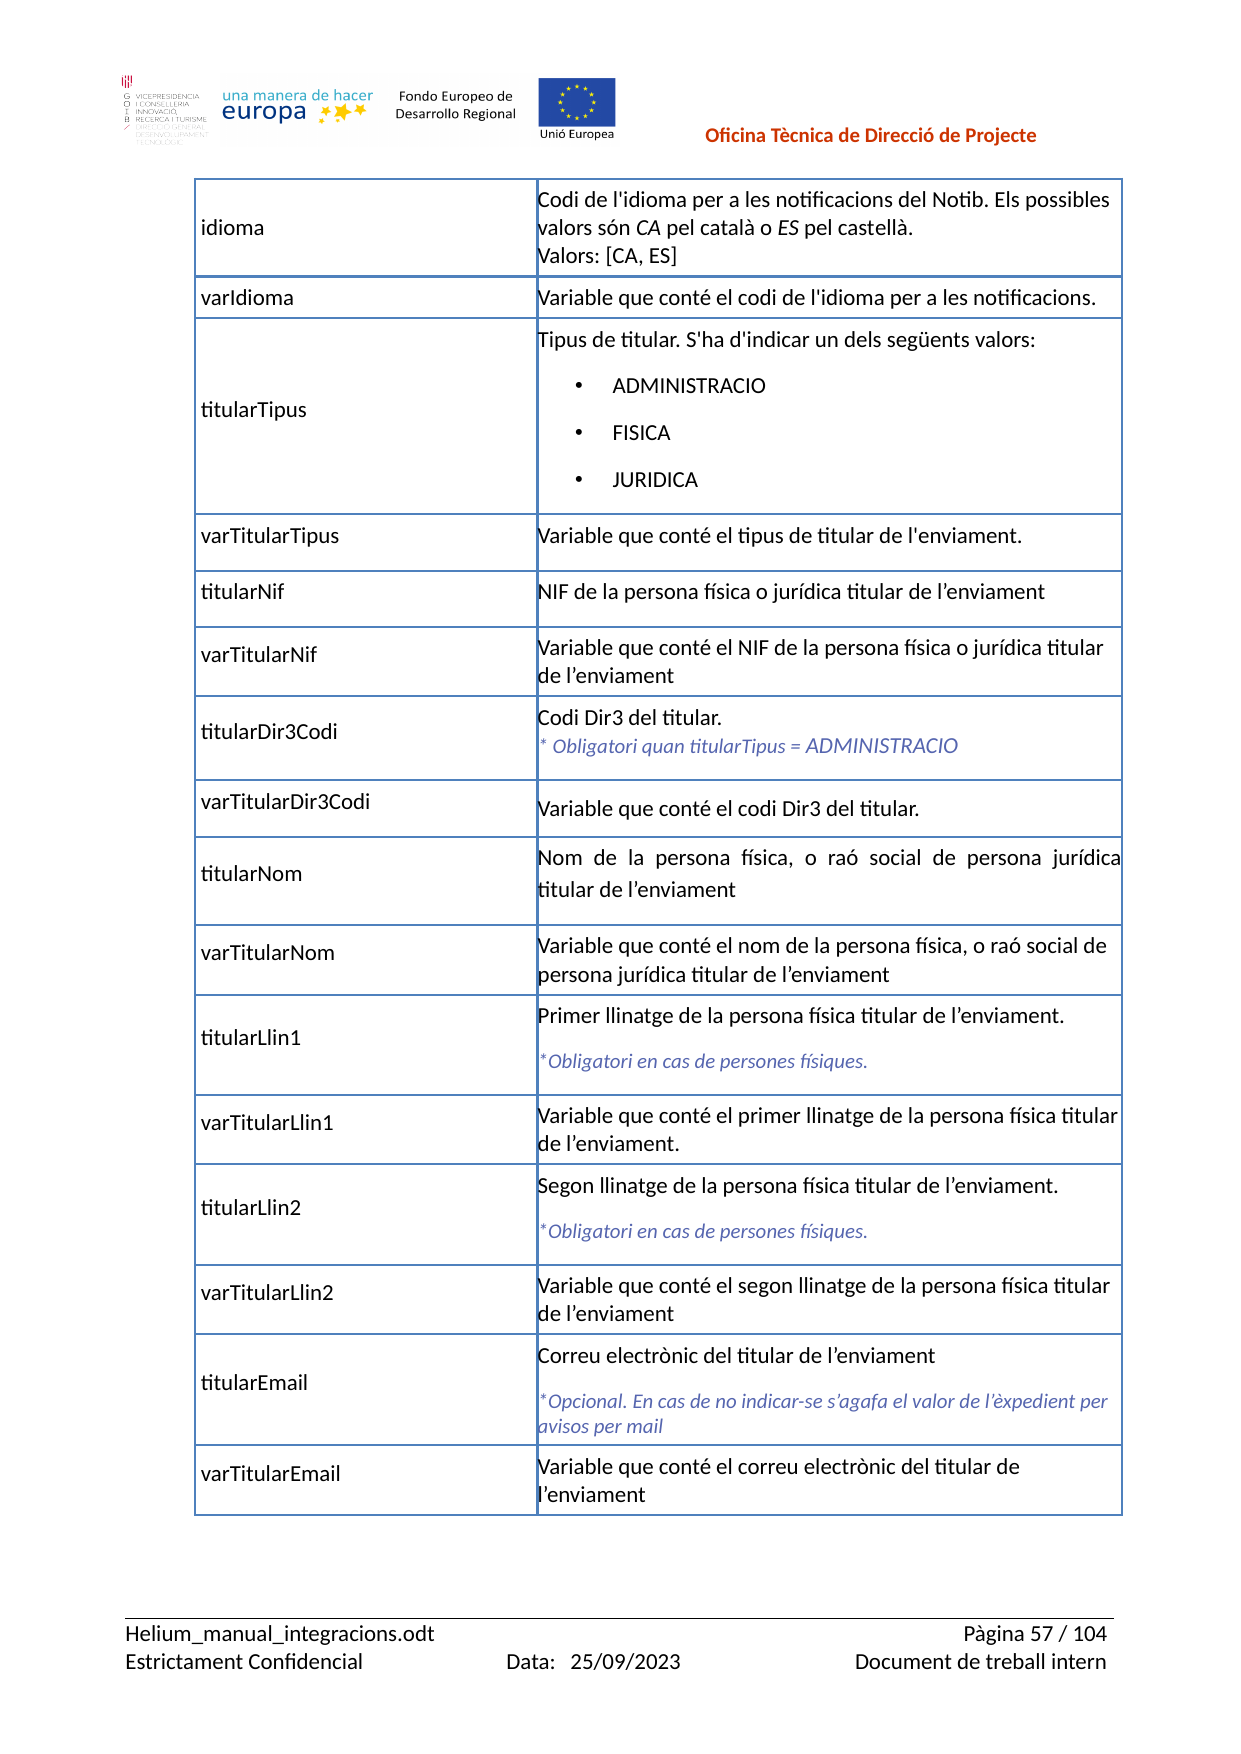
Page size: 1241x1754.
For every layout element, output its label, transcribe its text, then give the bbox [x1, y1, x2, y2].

table_cell varIdioma [196, 278, 536, 317]
table_cell titularNif [196, 572, 536, 626]
table_cell Variable que conté el tipus de titular de l'enviament. [539, 515, 1121, 569]
table_cell Variable que conté el primer llinatge de la persona física titular de l’enviament. [539, 1096, 1121, 1163]
table_cell titularTipus [196, 319, 536, 513]
table_cell Primer llinatge de la persona física titular de l’enviament. *Obligatori en cas de persones físiques. [539, 996, 1121, 1094]
table_cell Variable que conté el segon llinatge de la persona física titular de l’enviament [539, 1266, 1121, 1333]
table_cell titularLlin2 [196, 1165, 536, 1264]
table_cell Variable que conté el correu electrònic del titular de l’enviament [539, 1446, 1121, 1514]
table_cell varTitularLlin1 [196, 1096, 536, 1163]
table_cell titularDir3Codi [196, 697, 536, 779]
table_cell varTitularEmail [196, 1446, 536, 1514]
table_cell varTitularTipus [196, 515, 536, 569]
table_cell titularEmail [196, 1335, 536, 1444]
table_cell varTitularNif [196, 628, 536, 695]
table_cell Correu electrònic del titular de l’enviament *Opcional. En cas de no indicar-se s’agafa el valor de l’èxpedient per avisos per mail [539, 1335, 1121, 1444]
picture [219, 73, 621, 147]
table_cell Variable que conté el codi de l'idioma per a les notificacions. [539, 278, 1121, 317]
table_cell varTitularLlin2 [196, 1266, 536, 1333]
table_cell Variable que conté el nom de la persona física, o raó social de persona jurídica titular de l’enviament [539, 926, 1121, 993]
table_cell Variable que conté el codi Dir3 del titular. [539, 781, 1121, 836]
table_cell Nom de la persona física, o raó social de persona jurídica titular de l’enviament [539, 838, 1121, 924]
table_cell titularLlin1 [196, 996, 536, 1094]
table_cell Codi Dir3 del titular. * Obligatori quan titularTipus = ADMINISTRACIO [539, 697, 1121, 779]
table_cell idioma [196, 180, 536, 275]
table_cell Segon llinatge de la persona física titular de l’enviament. *Obligatori en cas de persones físiques. [539, 1165, 1121, 1264]
picture [118, 73, 213, 147]
table_cell NIF de la persona física o jurídica titular de l’enviament [539, 572, 1121, 626]
table_cell Variable que conté el NIF de la persona física o jurídica titular de l’enviament [539, 628, 1121, 695]
table_cell varTitularDir3Codi [196, 781, 536, 836]
table_cell Codi de l'idioma per a les notificacions del Notib. Els possibles valors són CA pel català o ES pel castellà. Valors: [CA, ES] [539, 180, 1121, 275]
table_cell Tipus de titular. S'ha d'indicar un dels següents valors: ADMINISTRACIO FISICA JURIDICA [539, 319, 1121, 513]
table_cell titularNom [196, 838, 536, 924]
table_cell varTitularNom [196, 926, 536, 993]
